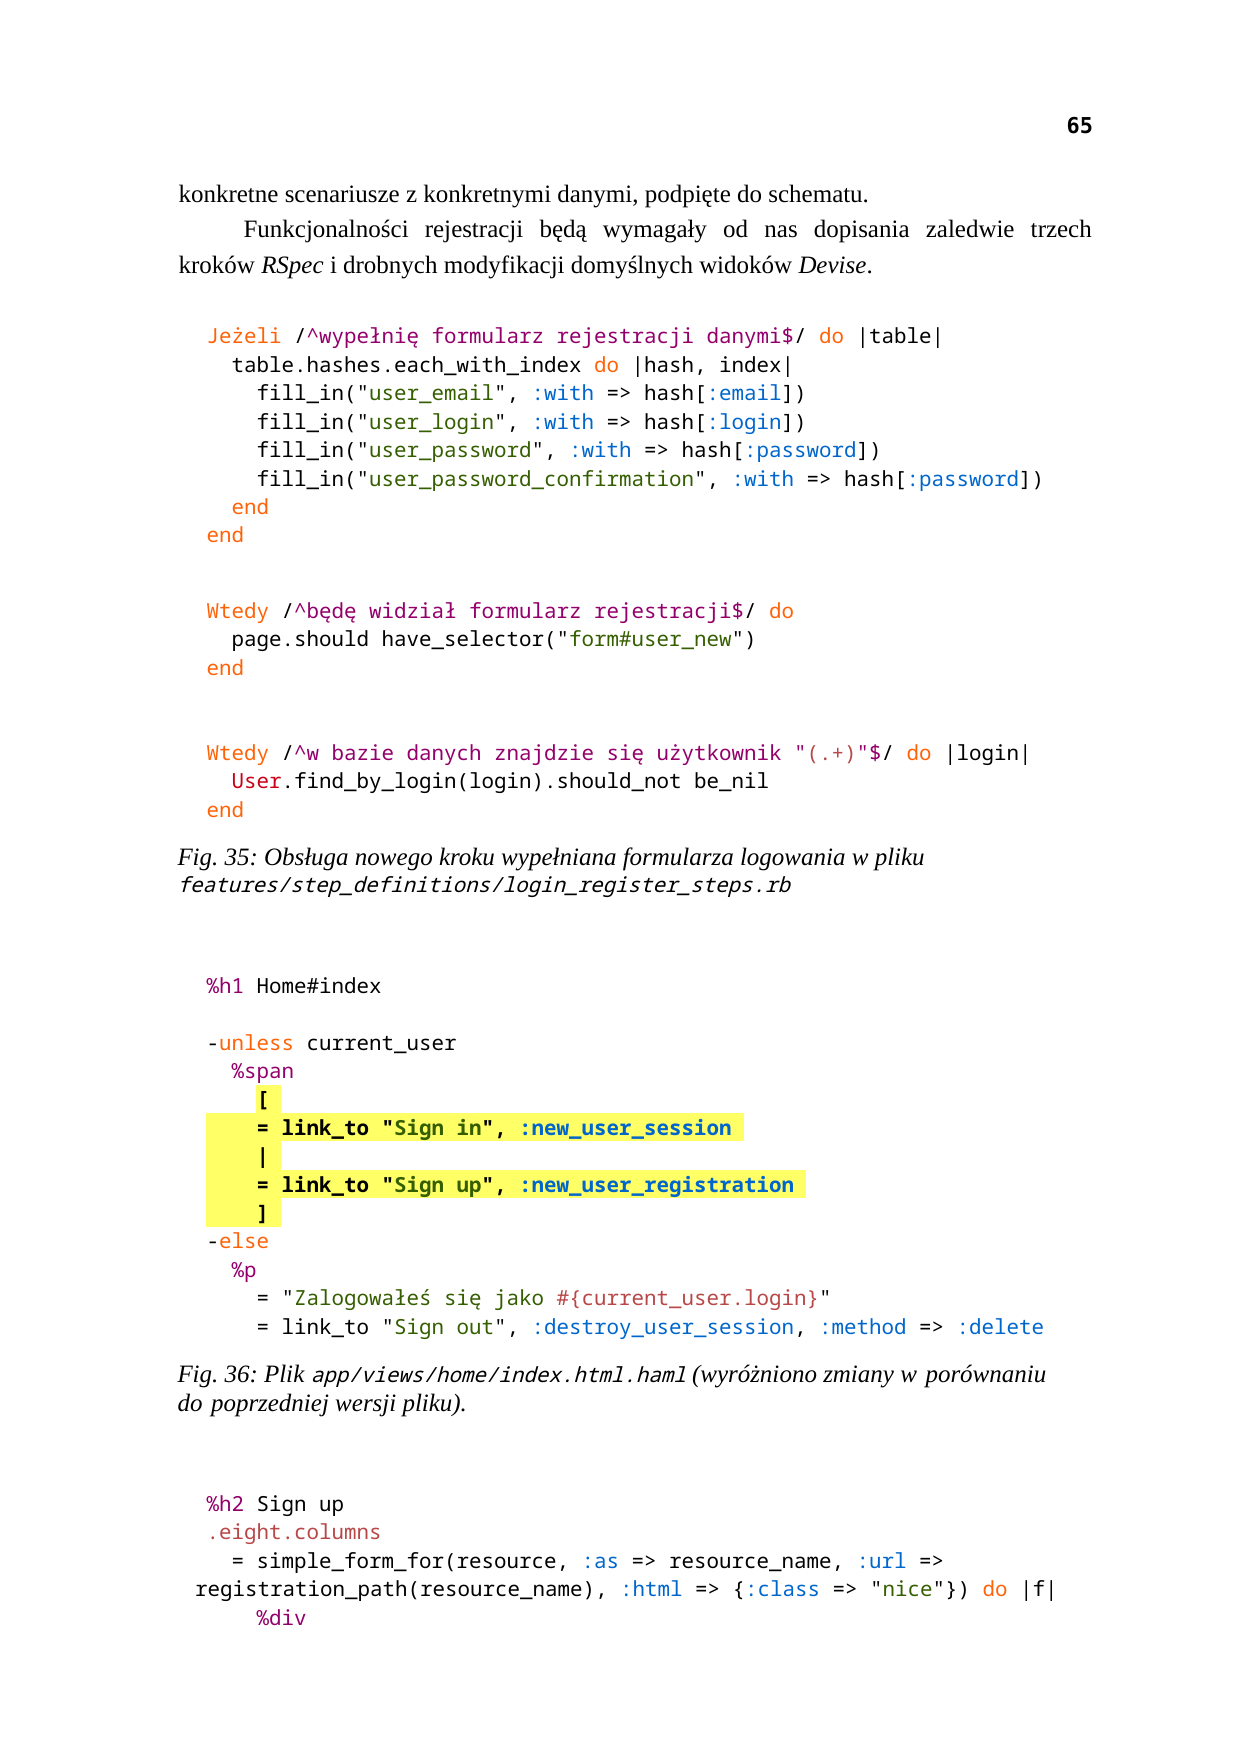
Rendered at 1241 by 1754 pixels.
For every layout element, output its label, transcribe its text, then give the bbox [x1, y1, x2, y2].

text Fig. 35: Obsługa nowego kroku wypełniana formularza logowania w pliku features/step_definitions/login_register_steps.rb [177, 842, 1093, 899]
table_header Jeżeli /^wypełnię formularz rejestracji danymi$/ do |table| table.hashes.each_with_index do |hash, index| fill_in("user_email", :with => hash[:email]) fill_in("user_login", :with => hash[:login]) fill_in("user_password", :with => hash[:password]) fill_in("user_password_confirmation", :with => hash[:password]) end end [177, 316, 1093, 555]
text konkretne scenariusze z konkretnymi danymi, podpięte do schematu. [178, 174, 1093, 209]
table_header %h2 Sign up .eight.columns = simple_form_for(resource, :as => resource_name, :url => registration_path(resource_name), :html => {:class => "nice"}) do |f| %div [177, 1483, 1093, 1637]
table_header %h1 Home#index -unless current_user %span [ = link_to "Sign in", :new_user_session | = link_to "Sign up", :new_user_registration ] -else %p = "Zalogowałeś się jako #{current_user.login}" = link_to "Sign out", :destroy_user_session, :method => :delete [177, 965, 1093, 1346]
table_header Wtedy /^będę widział formularz rejestracji$/ do page.should have_selector("form#user_new") end Wtedy /^w bazie danych znajdzie się użytkownik "(.+)"$/ do |login| User.find_by_login(login).should_not be_nil end [177, 590, 1093, 829]
text Fig. 36: Plik app/views/home/index.html.haml (wyróżniono zmiany w porównaniu do poprzedniej wersji pliku). [177, 1359, 1093, 1417]
text Funkcjonalności rejestracji będą wymagały od nas dopisania zaledwie trzech kroków RSpec i drobnych modyfikacji domyślnych widoków Devise. [178, 209, 1093, 280]
